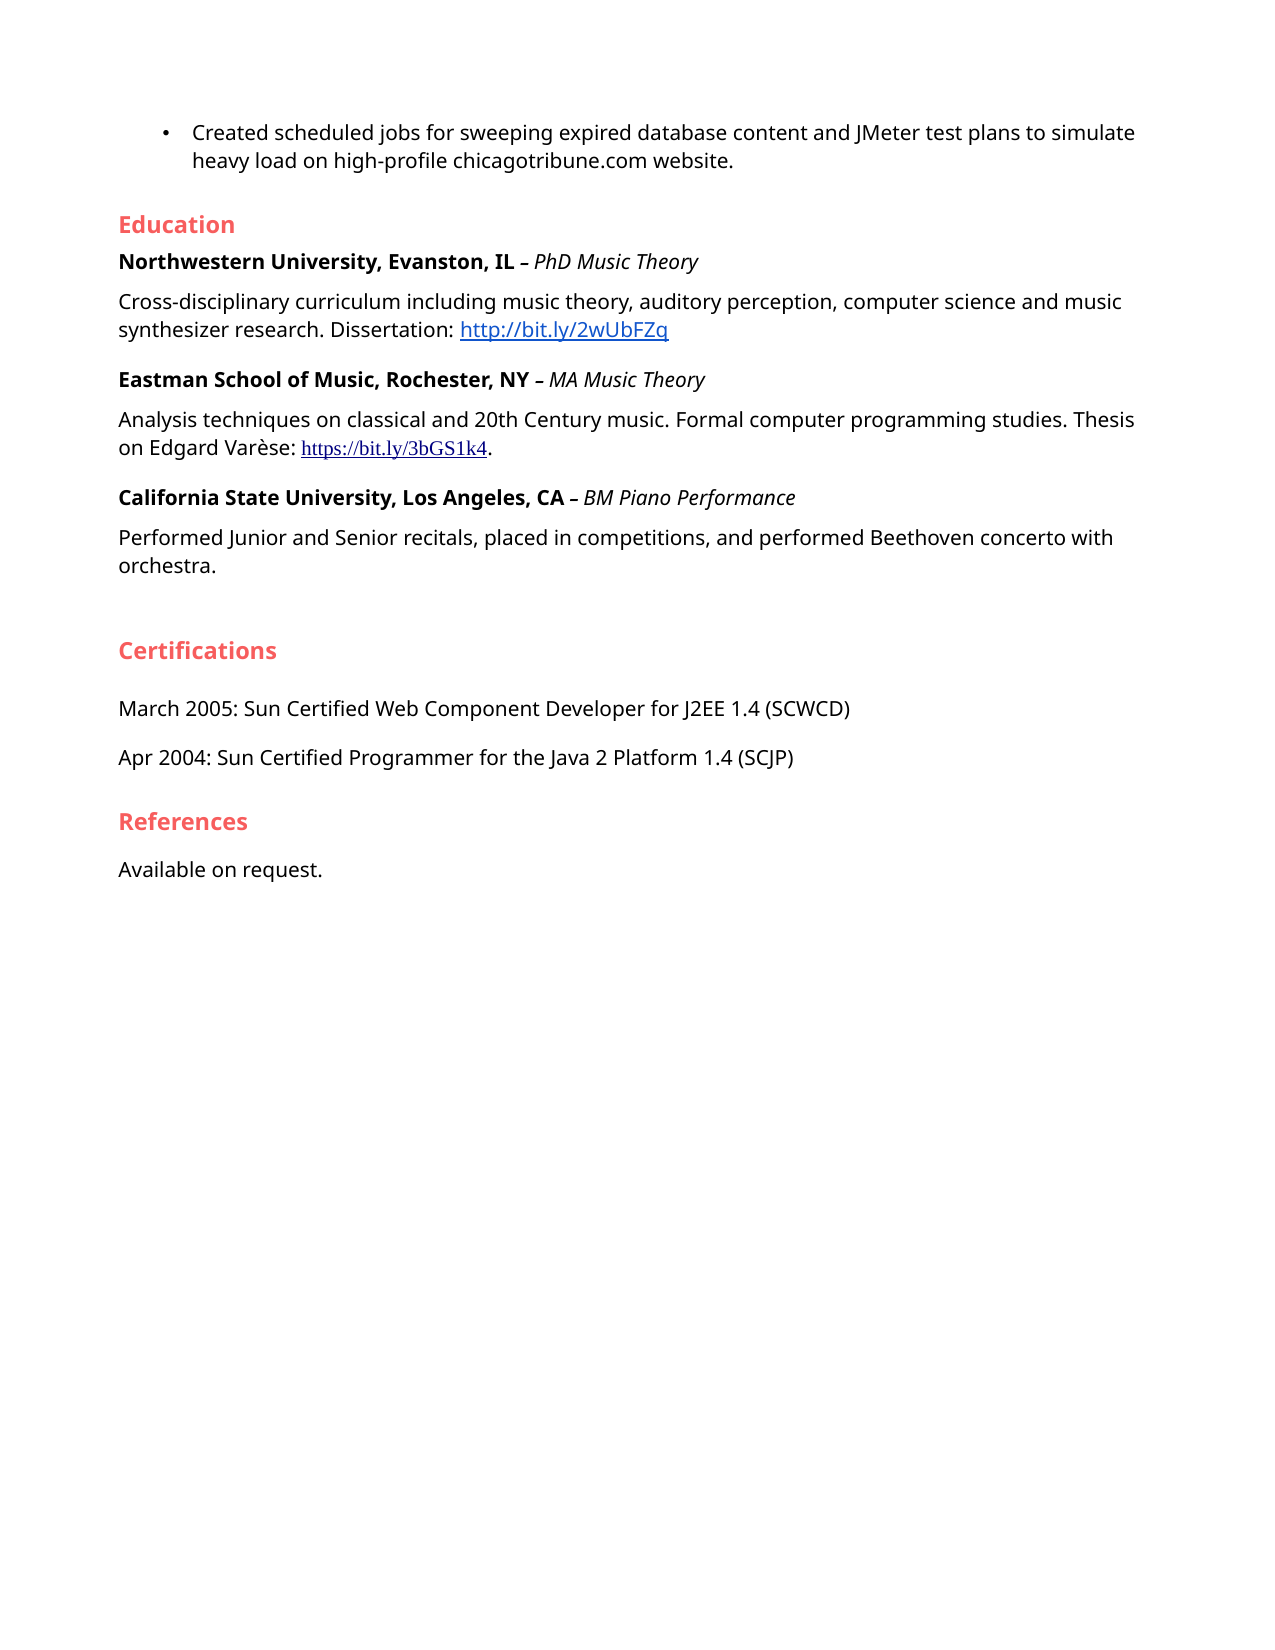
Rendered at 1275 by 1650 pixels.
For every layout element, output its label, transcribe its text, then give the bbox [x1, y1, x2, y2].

subtitle Eastman School of Music, Rochester, NY – MA Music Theory [118, 365, 1157, 393]
subtitle California State University, Los Angeles, CA – BM Piano Performance [118, 483, 1157, 511]
text Available on request. [118, 856, 1157, 884]
text Cross-disciplinary curriculum including music theory, auditory perception, computer science and music synthesizer research. Dissertation: http://bit.ly/2wUbFZq [118, 287, 1157, 344]
text Apr 2004: Sun Certified Programmer for the Java 2 Platform 1.4 (SCJP) [118, 743, 1157, 772]
list Created scheduled jobs for sweeping expired database content and JMeter test plans to simulate heavy load on high-profile chicagotribune.com website. [162, 118, 1157, 175]
subtitle Northwestern University, Evanston, IL – PhD Music Theory [118, 247, 1157, 275]
subtitle Education [118, 208, 1157, 240]
text March 2005: Sun Certified Web Component Developer for J2EE 1.4 (SCWCD) [118, 694, 1157, 722]
subtitle References [118, 805, 1157, 837]
text Performed Junior and Senior recitals, placed in competitions, and performed Beethoven concerto with orchestra. [118, 523, 1157, 580]
subtitle Certifications [118, 613, 1157, 671]
text Analysis techniques on classical and 20th Century music. Formal computer programming studies. Thesis on Edgard Varèse: https://bit.ly/3bGS1k4. [118, 405, 1157, 462]
